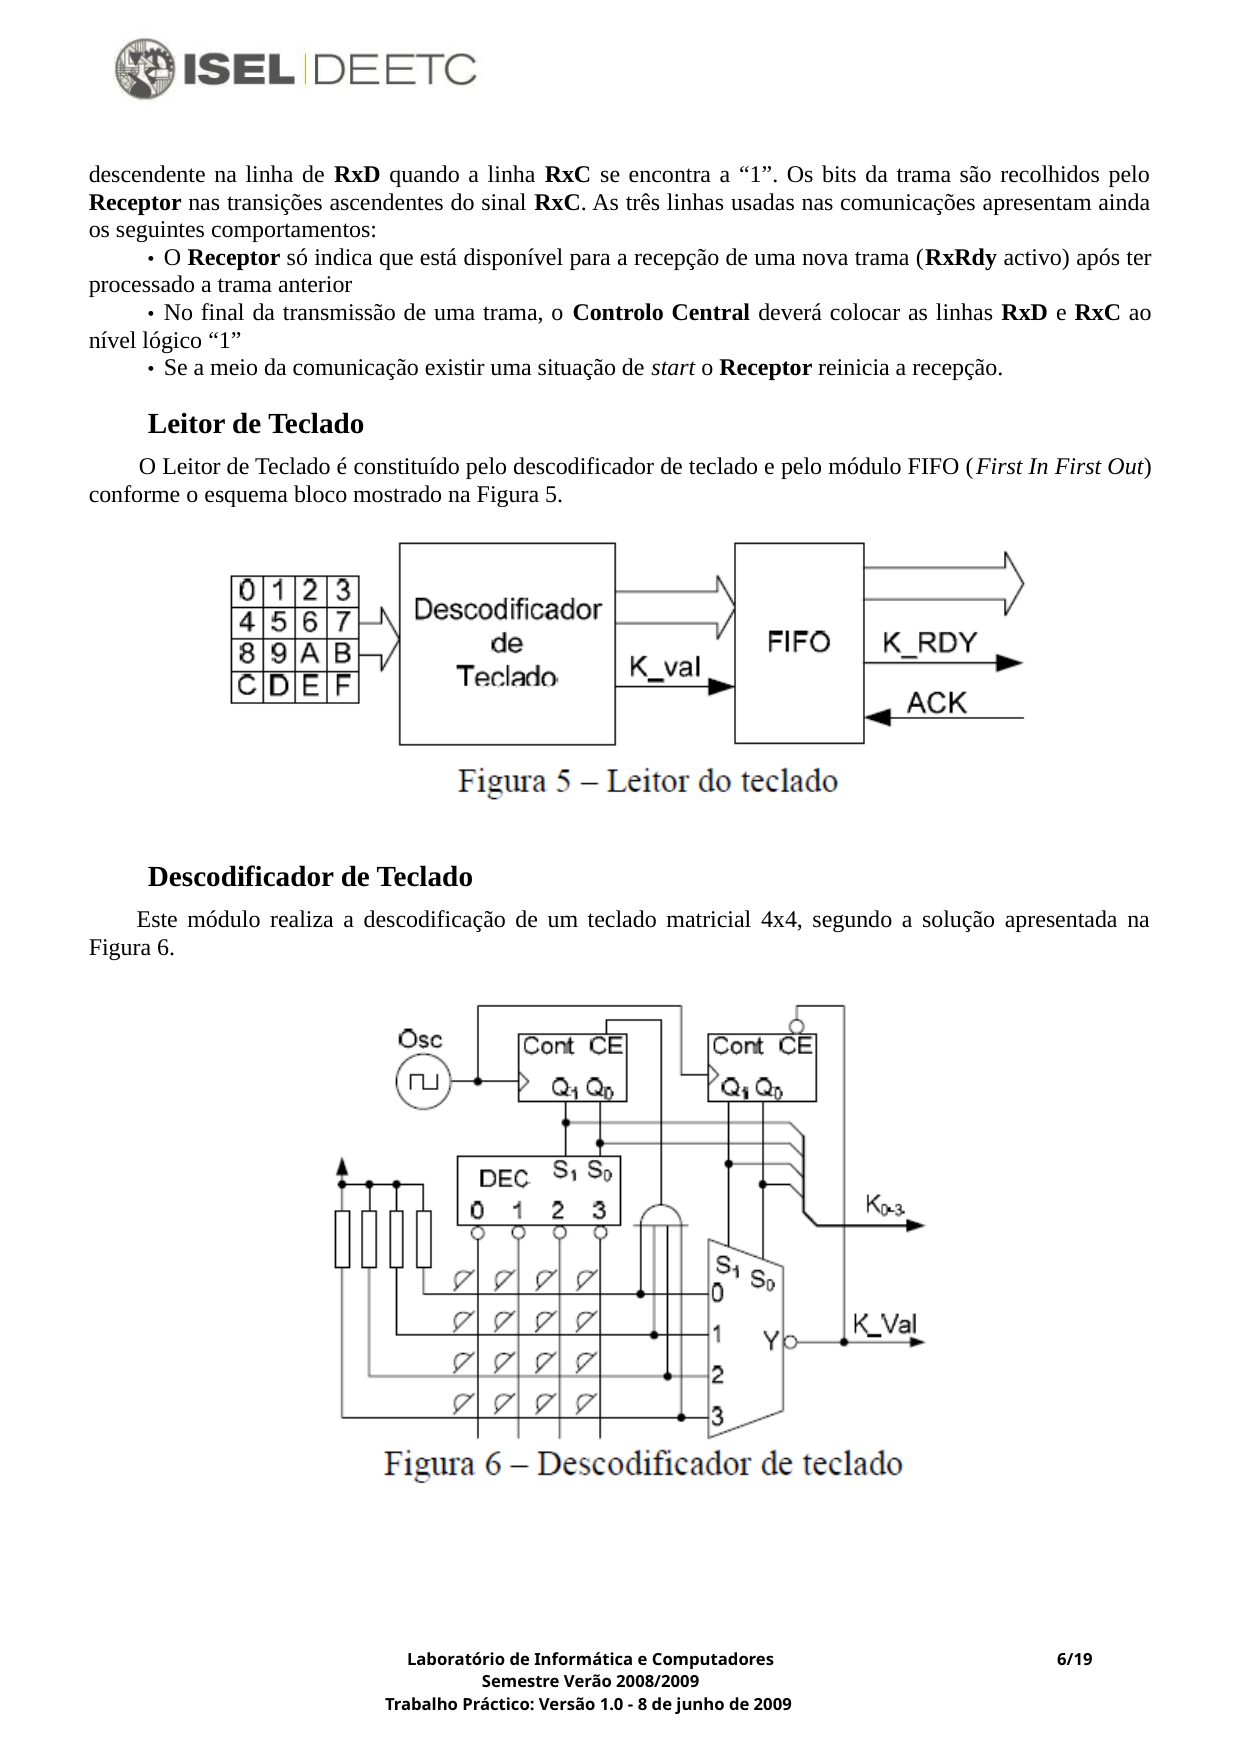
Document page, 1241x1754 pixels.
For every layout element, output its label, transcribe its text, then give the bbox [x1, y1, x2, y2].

subtitle Leitor de Teclado [88, 406, 1152, 439]
text Este módulo realiza a descodificação de um teclado matricial 4x4, segundo a solução apresentada na Figura 6. [88, 905, 1152, 960]
list O Receptor só indica que está disponível para a recepção de uma nova trama (RxRdy activo) após ter processado a trama anterior [88, 243, 1152, 298]
subtitle Descodificador de Teclado [88, 859, 1152, 893]
text O Leitor de Teclado é constituído pelo descodificador de teclado e pelo módulo FIFO (First In First Out) conforme o esquema bloco mostrado na Figura 5. [88, 452, 1152, 507]
list No final da transmissão de uma trama, o Controlo Central deverá colocar as linhas RxD e RxC ao nível lógico “1” [88, 298, 1152, 353]
picture [193, 507, 1047, 807]
picture [105, 24, 507, 125]
list Se a meio da comunicação existir uma situação de start o Receptor reinicia a recepção. [88, 353, 1152, 381]
picture [277, 960, 963, 1516]
text descendente na linha de RxD quando a linha RxC se encontra a “1”. Os bits da trama são recolhidos pelo Receptor nas transições ascendentes do sinal RxC. As três linhas usadas nas comunicações apresentam ainda os seguintes comportamentos: [88, 160, 1152, 243]
